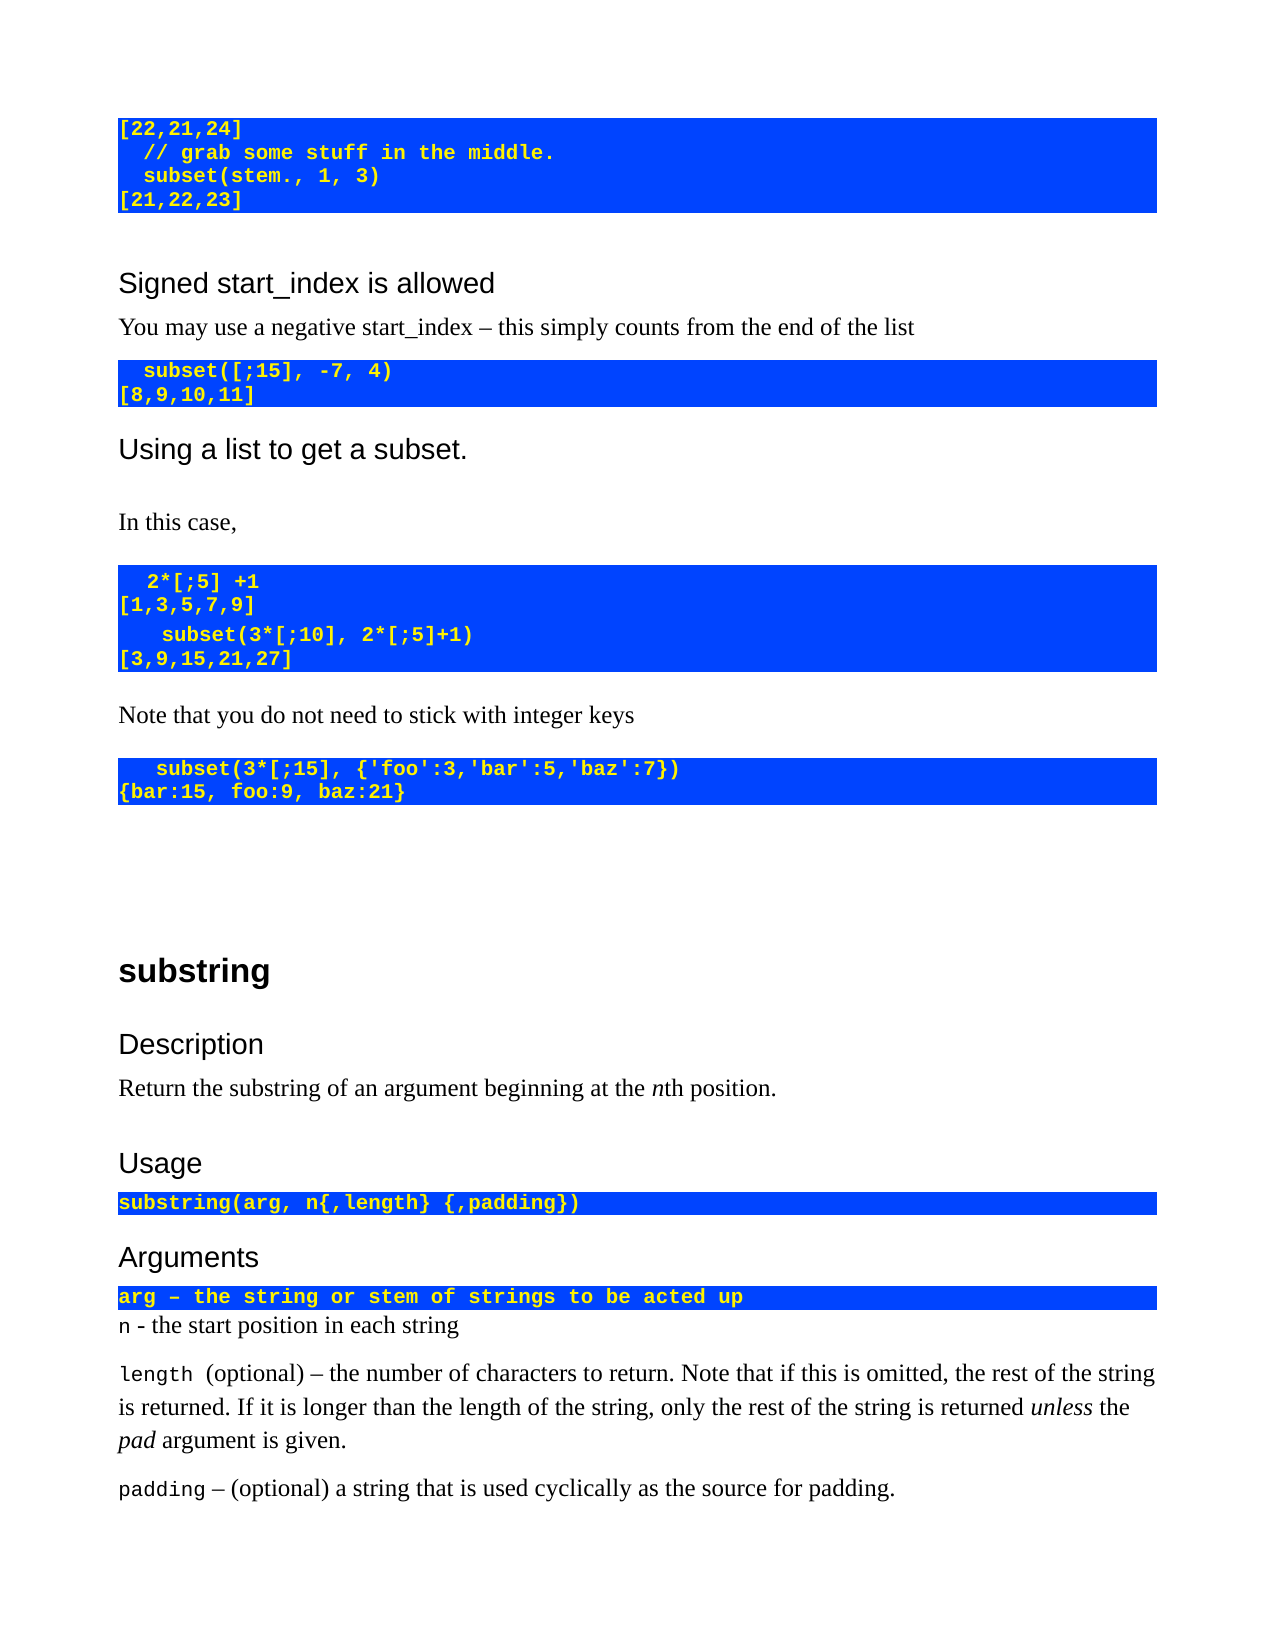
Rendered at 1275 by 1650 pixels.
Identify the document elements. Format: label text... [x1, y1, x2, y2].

text length (optional) – the number of characters to return. Note that if this is omitted, the rest of the string is returned. If it is longer than the length of the string, only the rest of the string is returned unless the pad argument is given. [118, 1358, 1157, 1454]
text [21,22,23] [118, 189, 1157, 213]
text You may use a negative start_index – this simply counts from the end of the list [118, 312, 1157, 341]
subtitle Signed start_index is allowed [118, 266, 1157, 300]
text subset(stem., 1, 3) [118, 165, 1157, 189]
subtitle substring [118, 873, 1157, 989]
text Note that you do not need to stick with integer keys [118, 700, 1157, 729]
text // grab some stuff in the middle. [118, 142, 1157, 165]
text padding – (optional) a string that is used cyclically as the source for padding. [118, 1473, 1157, 1503]
text In this case, [118, 507, 1157, 536]
text Return the substring of an argument beginning at the nth position. [118, 1073, 1157, 1102]
text 2*[;5] +1 [118, 565, 1157, 594]
text subset(3*[;15], {'foo':3,'bar':5,'baz':7}) {bar:15, foo:9, baz:21} [118, 758, 1157, 805]
subtitle Usage [118, 1146, 1157, 1179]
text arg – the string or stem of strings to be acted up [118, 1286, 1157, 1310]
text [1,3,5,7,9] [118, 594, 1157, 618]
text n - the start position in each string [118, 1310, 1157, 1339]
text [22,21,24] [118, 118, 1157, 142]
text substring(arg, n{,length} {,padding}) [118, 1192, 1157, 1215]
subtitle Using a list to get a subset. [118, 432, 1157, 466]
text subset(3*[;10], 2*[;5]+1) [3,9,15,21,27] [118, 618, 1157, 672]
subtitle Description [118, 1027, 1157, 1061]
text subset([;15], -7, 4) [118, 360, 1157, 384]
subtitle Arguments [118, 1240, 1157, 1274]
text [8,9,10,11] [118, 384, 1157, 407]
